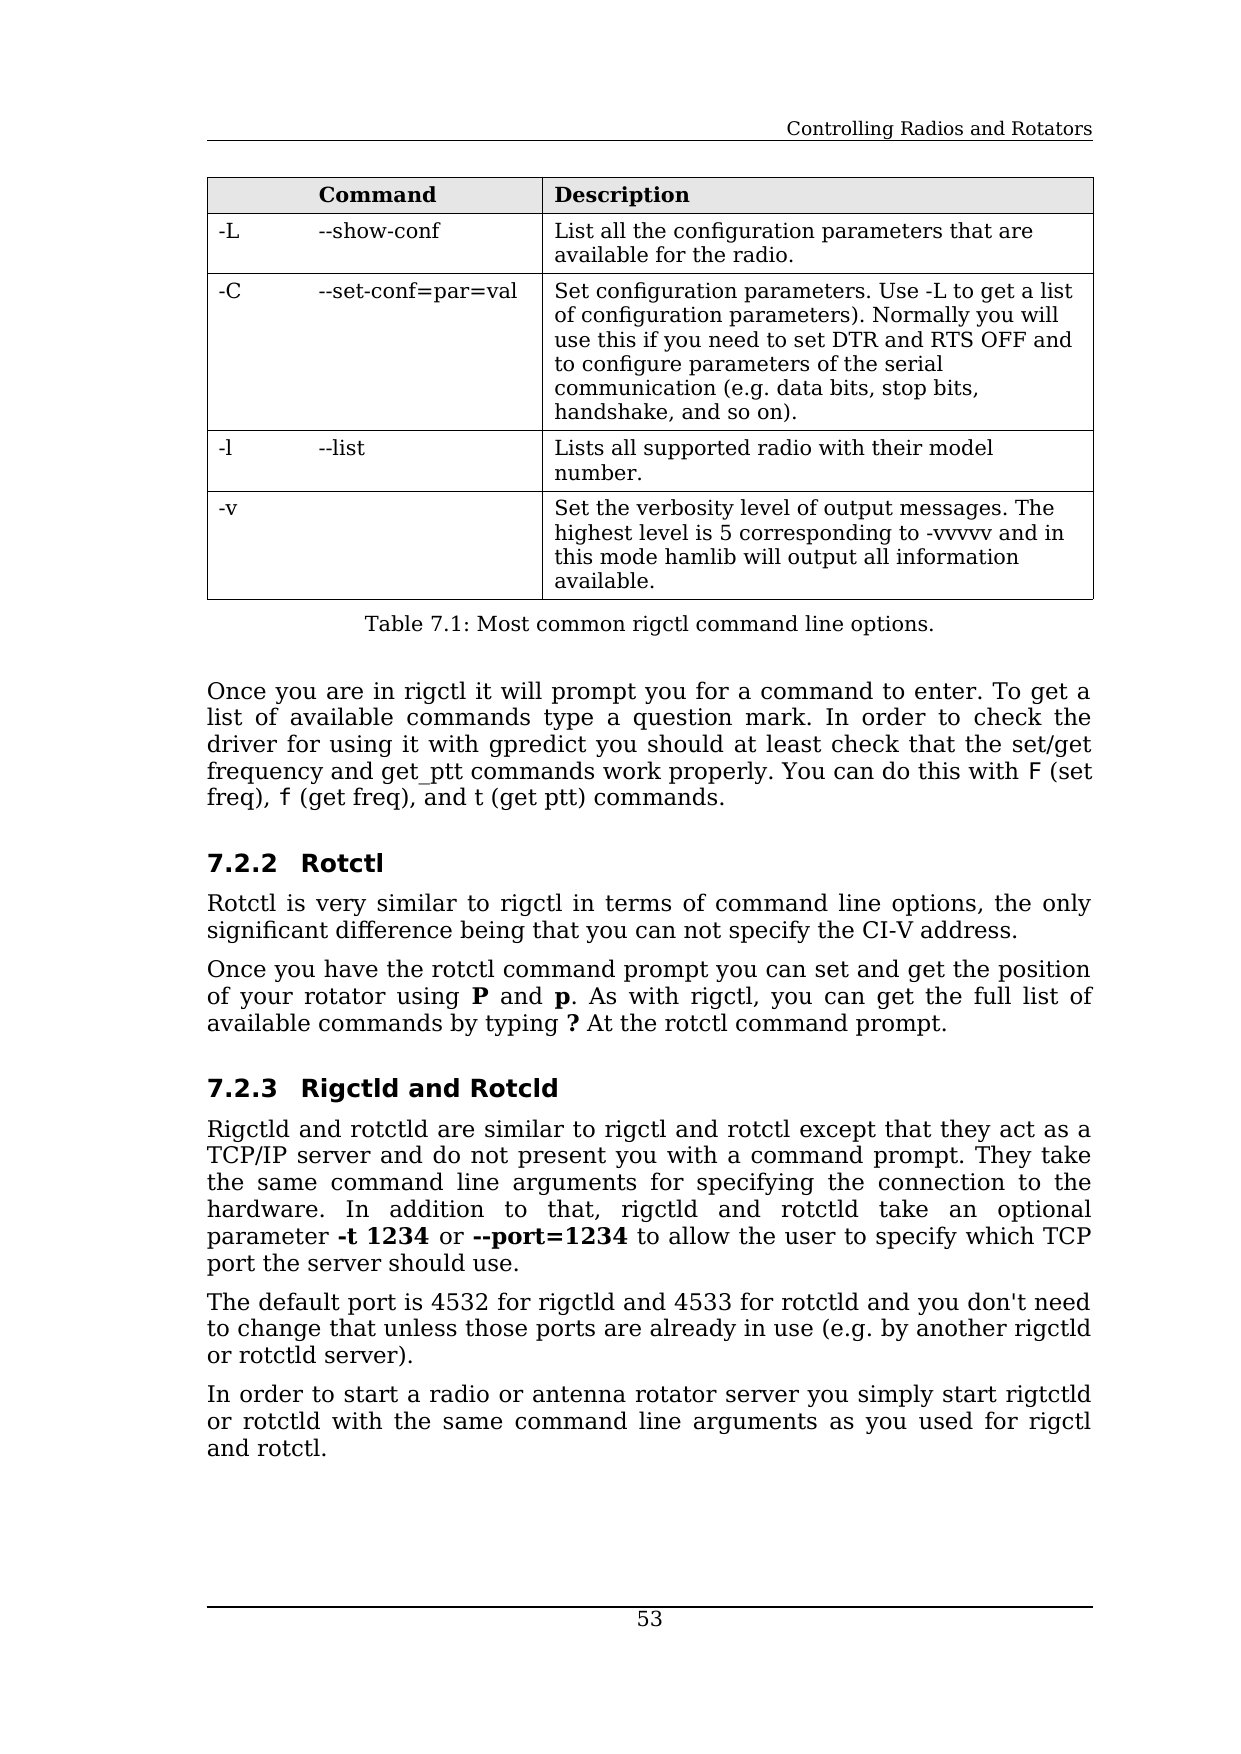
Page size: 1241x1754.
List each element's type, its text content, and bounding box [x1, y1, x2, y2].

table_cell List all the configuration parameters that are available for the radio. [543, 214, 1093, 273]
table_header Description [543, 178, 1093, 213]
table_cell Set the verbosity level of output messages. The highest level is 5 corresponding to -vvvvv and in this mode hamlib will output all information available. [543, 492, 1093, 599]
table_cell -C [208, 274, 307, 430]
table_cell --set-conf=par=val [307, 274, 542, 430]
table_cell --show-conf [307, 214, 542, 273]
text Once you are in rigctl it will prompt you for a command to enter. To get a list of available commands type a question mark. In order to check the driver for using it with gpredict you should at least check that the set/get frequency and get_ptt commands work properly. You can do this with F (set freq), f (get freq), and t (get ptt) commands. [207, 678, 1093, 811]
text In order to start a radio or antenna rotator server you simply start rigtctld or rotctld with the same command line arguments as you used for rigctl and rotctl. [207, 1381, 1093, 1461]
text Once you have the rotctl command prompt you can set and get the position of your rotator using P and p. As with rigctl, you can get the full list of available commands by typing ? At the rotctl command prompt. [207, 956, 1093, 1037]
subtitle Rotctl [207, 849, 1093, 878]
table_cell -v [208, 492, 307, 599]
text Rotctl is very similar to rigctl in terms of command line options, the only significant difference being that you can not specify the CI-V address. [207, 890, 1093, 944]
table_cell --list [307, 431, 542, 491]
table_header Command [208, 178, 542, 213]
table_cell [307, 492, 542, 599]
text The default port is 4532 for rigctld and 4533 for rotctld and you don't need to change that unless those ports are already in use (e.g. by another rigctld or rotctld server). [207, 1289, 1093, 1369]
table_cell -L [208, 214, 307, 273]
subtitle Rigctld and Rotcld [207, 1074, 1093, 1103]
table_cell Set configuration parameters. Use -L to get a list of configuration parameters). Normally you will use this if you need to set DTR and RTS OFF and to configure parameters of the serial communication (e.g. data bits, stop bits, handshake, and so on). [543, 274, 1093, 430]
text Table 7.1: Most common rigctl command line options. [207, 612, 1093, 636]
text Rigctld and rotctld are similar to rigctl and rotctl except that they act as a TCP/IP server and do not present you with a command prompt. They take the same command line arguments for specifying the connection to the hardware. In addition to that, rigctld and rotctld take an optional parameter -t 1234 or --port=1234 to allow the user to specify which TCP port the server should use. [207, 1116, 1093, 1276]
table_cell Lists all supported radio with their model number. [543, 431, 1093, 491]
table_cell -l [208, 431, 307, 491]
